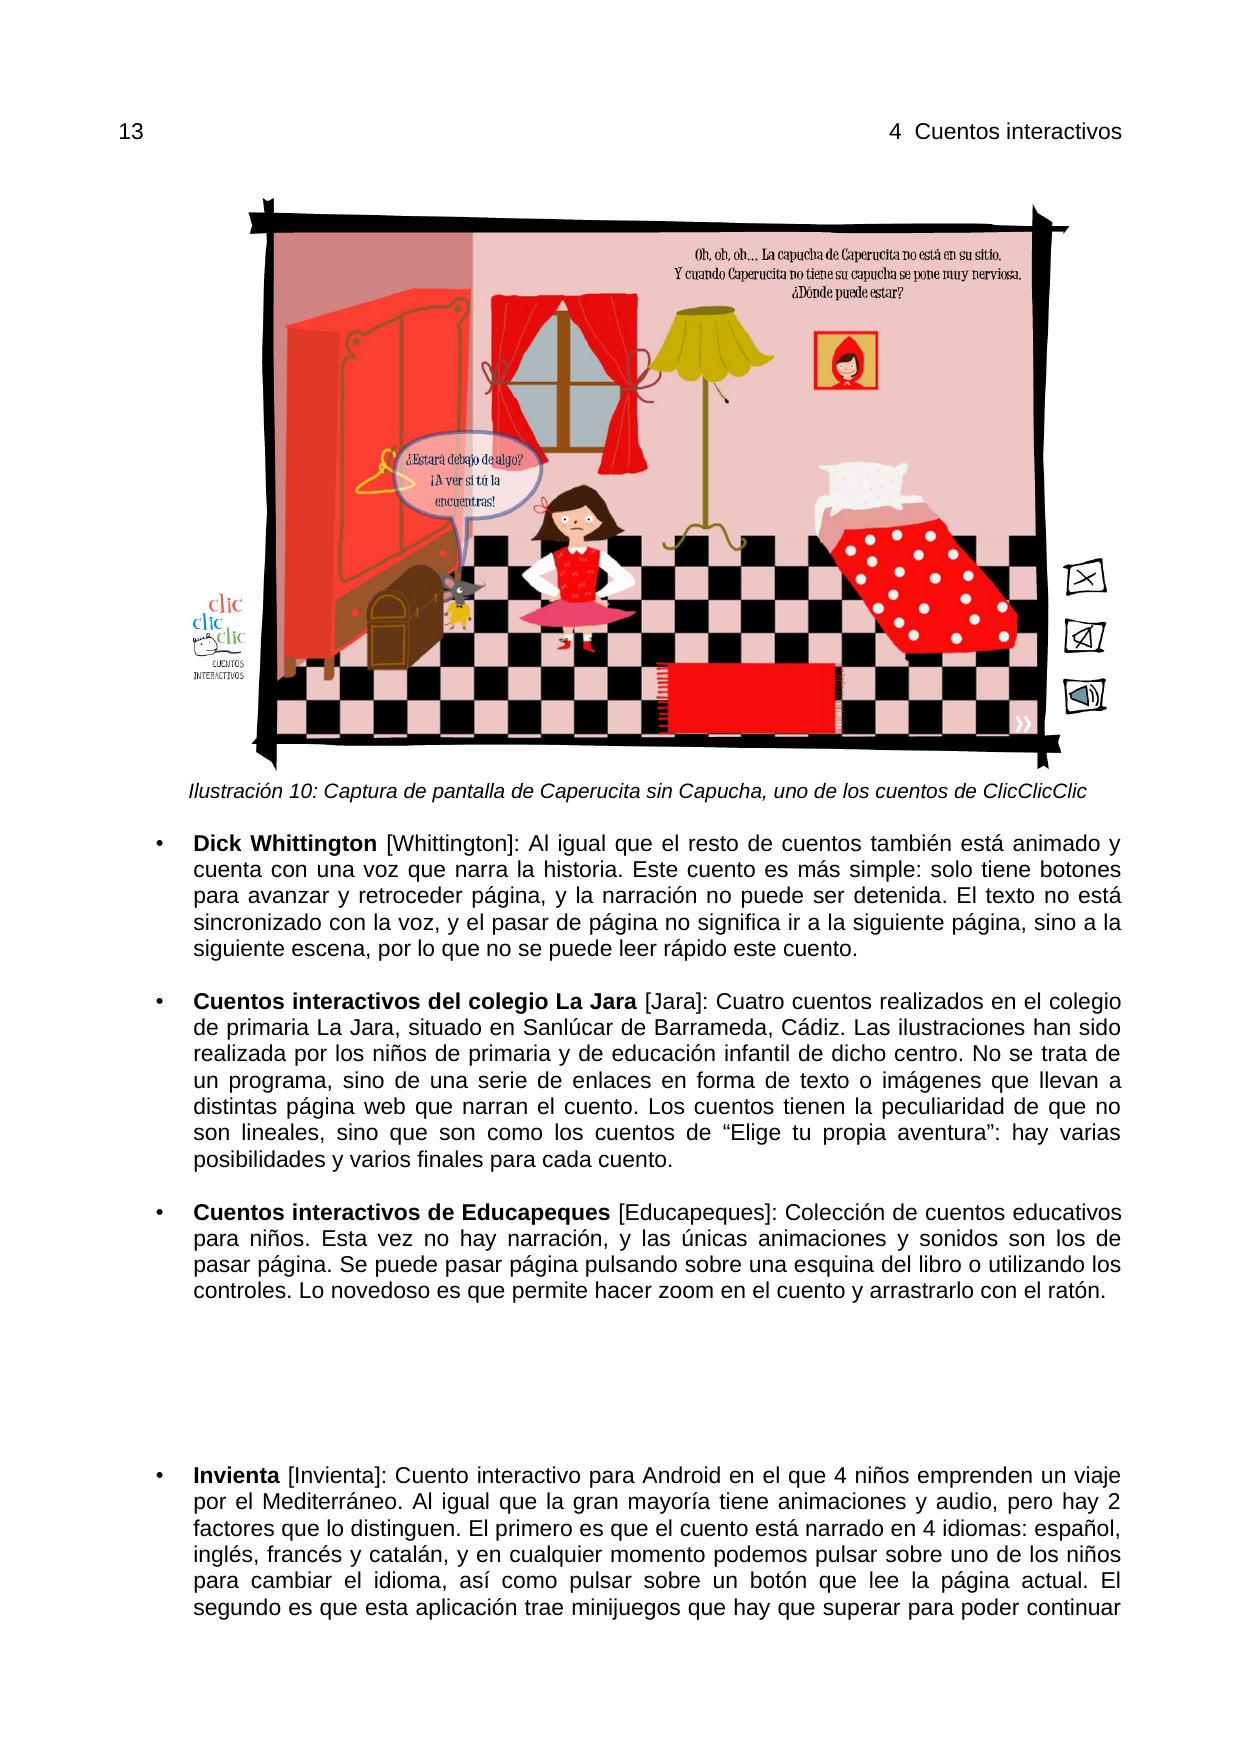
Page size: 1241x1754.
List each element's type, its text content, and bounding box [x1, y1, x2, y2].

picture [155, 173, 1123, 780]
list Cuentos interactivos de Educapeques [Educapeques]: Colección de cuentos educativos para niños. Esta vez no hay narración, y las únicas animaciones y sonidos son los de pasar página. Se puede pasar página pulsando sobre una esquina del libro o utilizando los controles. Lo novedoso es que permite hacer zoom en el cuento y arrastrarlo con el ratón. [156, 1198, 1122, 1304]
list Dick Whittington [Whittington]: Al igual que el resto de cuentos también está animado y cuenta con una voz que narra la historia. Este cuento es más simple: solo tiene botones para avanzar y retroceder página, y la narración no puede ser detenida. El texto no está sincronizado con la voz, y el pasar de página no significa ir a la siguiente página, sino a la siguiente escena, por lo que no se puede leer rápido este cuento. [156, 829, 1122, 961]
list Invienta [Invienta]: Cuento interactivo para Android en el que 4 niños emprenden un viaje por el Mediterráneo. Al igual que la gran mayoría tiene animaciones y audio, pero hay 2 factores que lo distinguen. El primero es que el cuento está narrado en 4 idiomas: español, inglés, francés y catalán, y en cualquier momento podemos pulsar sobre uno de los niños para cambiar el idioma, así como pulsar sobre un botón que lee la página actual. El segundo es que esta aplicación trae minijuegos que hay que superar para poder continuar [156, 1462, 1122, 1620]
list Ilustración 10: Captura de pantalla de Caperucita sin Capucha, uno de los cuentos de ClicClicClic [156, 780, 1122, 803]
list Cuentos interactivos del colegio La Jara [Jara]: Cuatro cuentos realizados en el colegio de primaria La Jara, situado en Sanlúcar de Barrameda, Cádiz. Las ilustraciones han sido realizada por los niños de primaria y de educación infantil de dicho centro. No se trata de un programa, sino de una serie de enlaces en forma de texto o imágenes que llevan a distintas página web que narran el cuento. Los cuentos tienen la peculiaridad de que no son lineales, sino que son como los cuentos de “Elige tu propia aventura”: hay varias posibilidades y varios finales para cada cuento. [156, 988, 1122, 1172]
